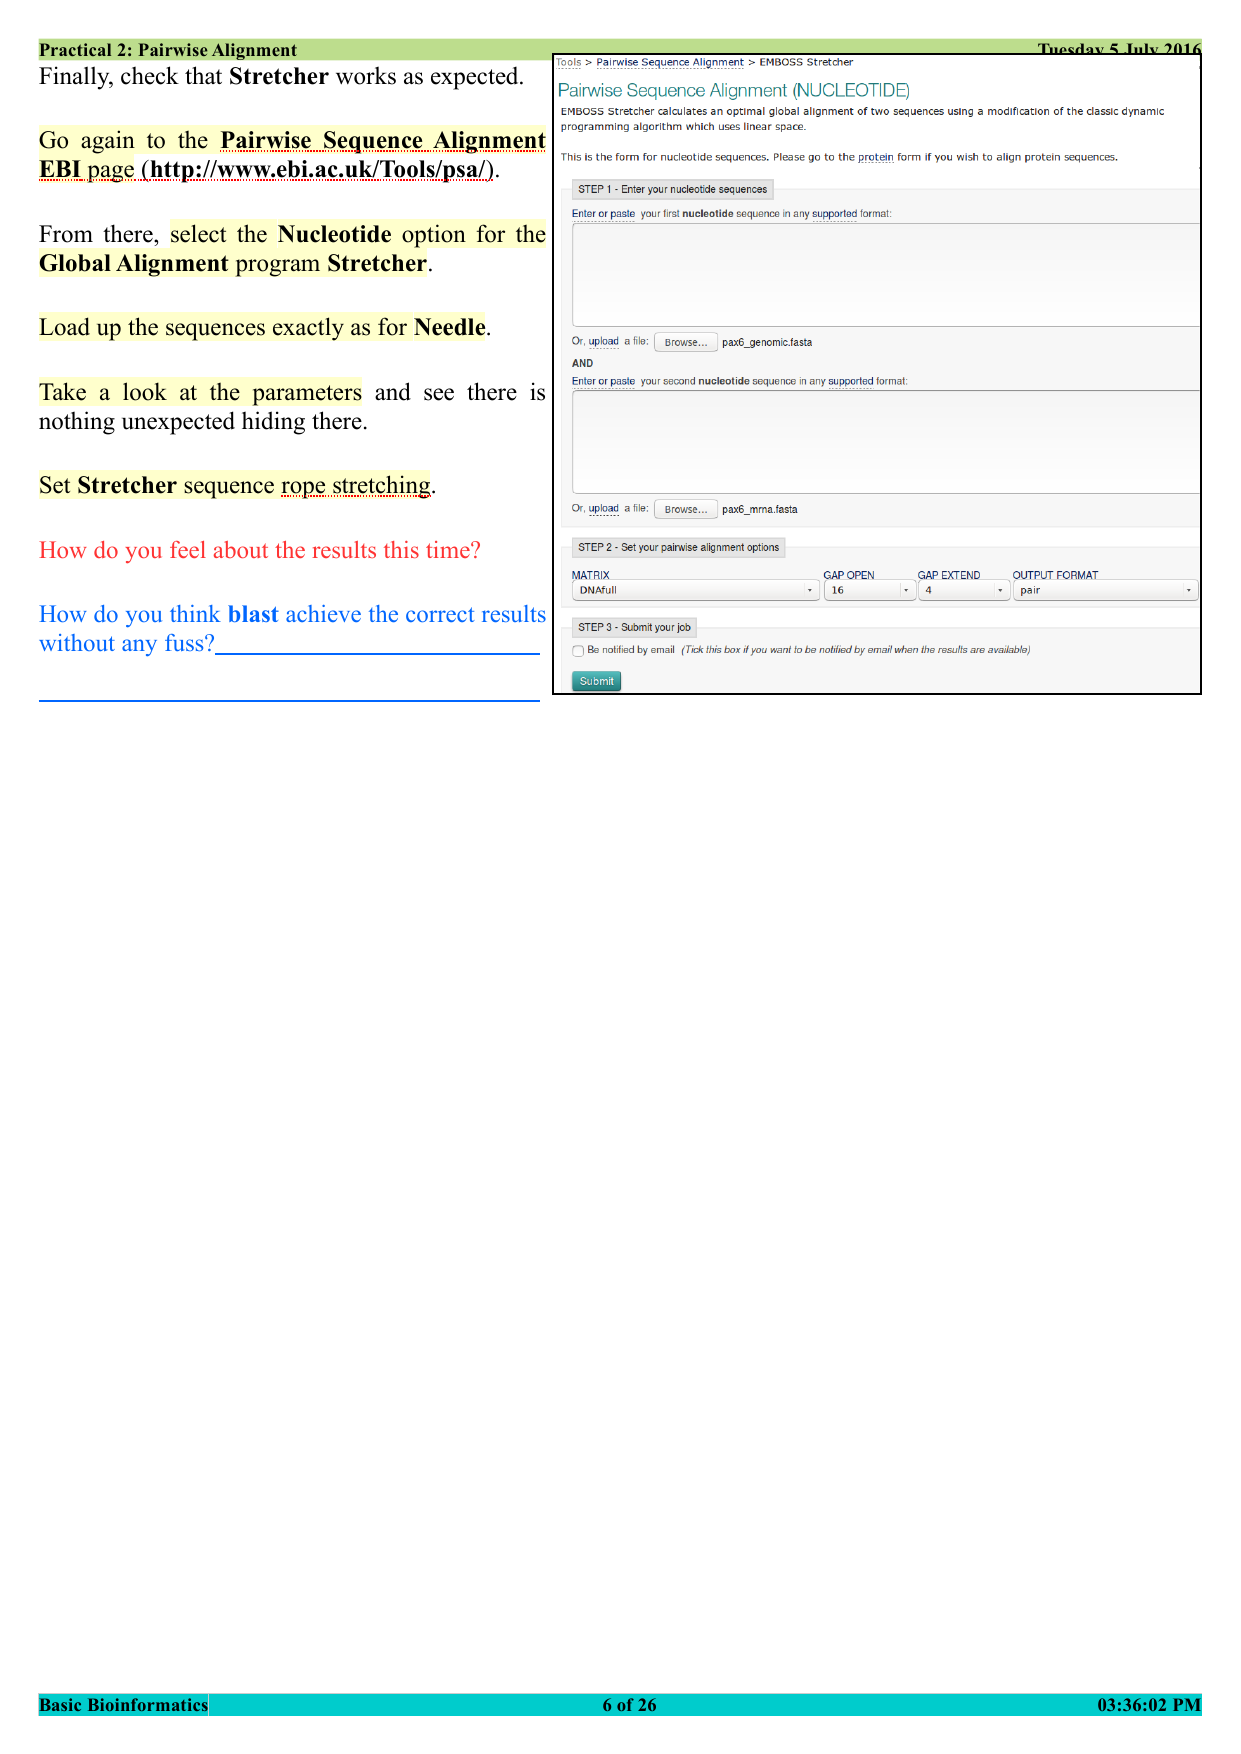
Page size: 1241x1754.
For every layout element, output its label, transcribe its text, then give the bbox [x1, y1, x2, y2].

text From there, select the Nucleotide option for the Global Alignment program Stretcher. [38, 218, 552, 277]
text Set Stretcher sequence rope stretching. [38, 470, 552, 499]
text Finally, check that Stretcher works as expected. [38, 61, 552, 89]
text Load up the sequences exactly as for Needle. [38, 312, 552, 341]
text Go again to the Pairwise Sequence Alignment EBI page (http://www.ebi.ac.uk/Tools/psa/). [38, 125, 552, 183]
text How do you think blast achieve the correct results without any fuss? [38, 599, 552, 657]
picture [554, 55, 1200, 693]
text How do you feel about the results this time? [38, 534, 552, 564]
text Take a look at the parameters and see there is nothing unexpected hiding there. [38, 377, 552, 435]
